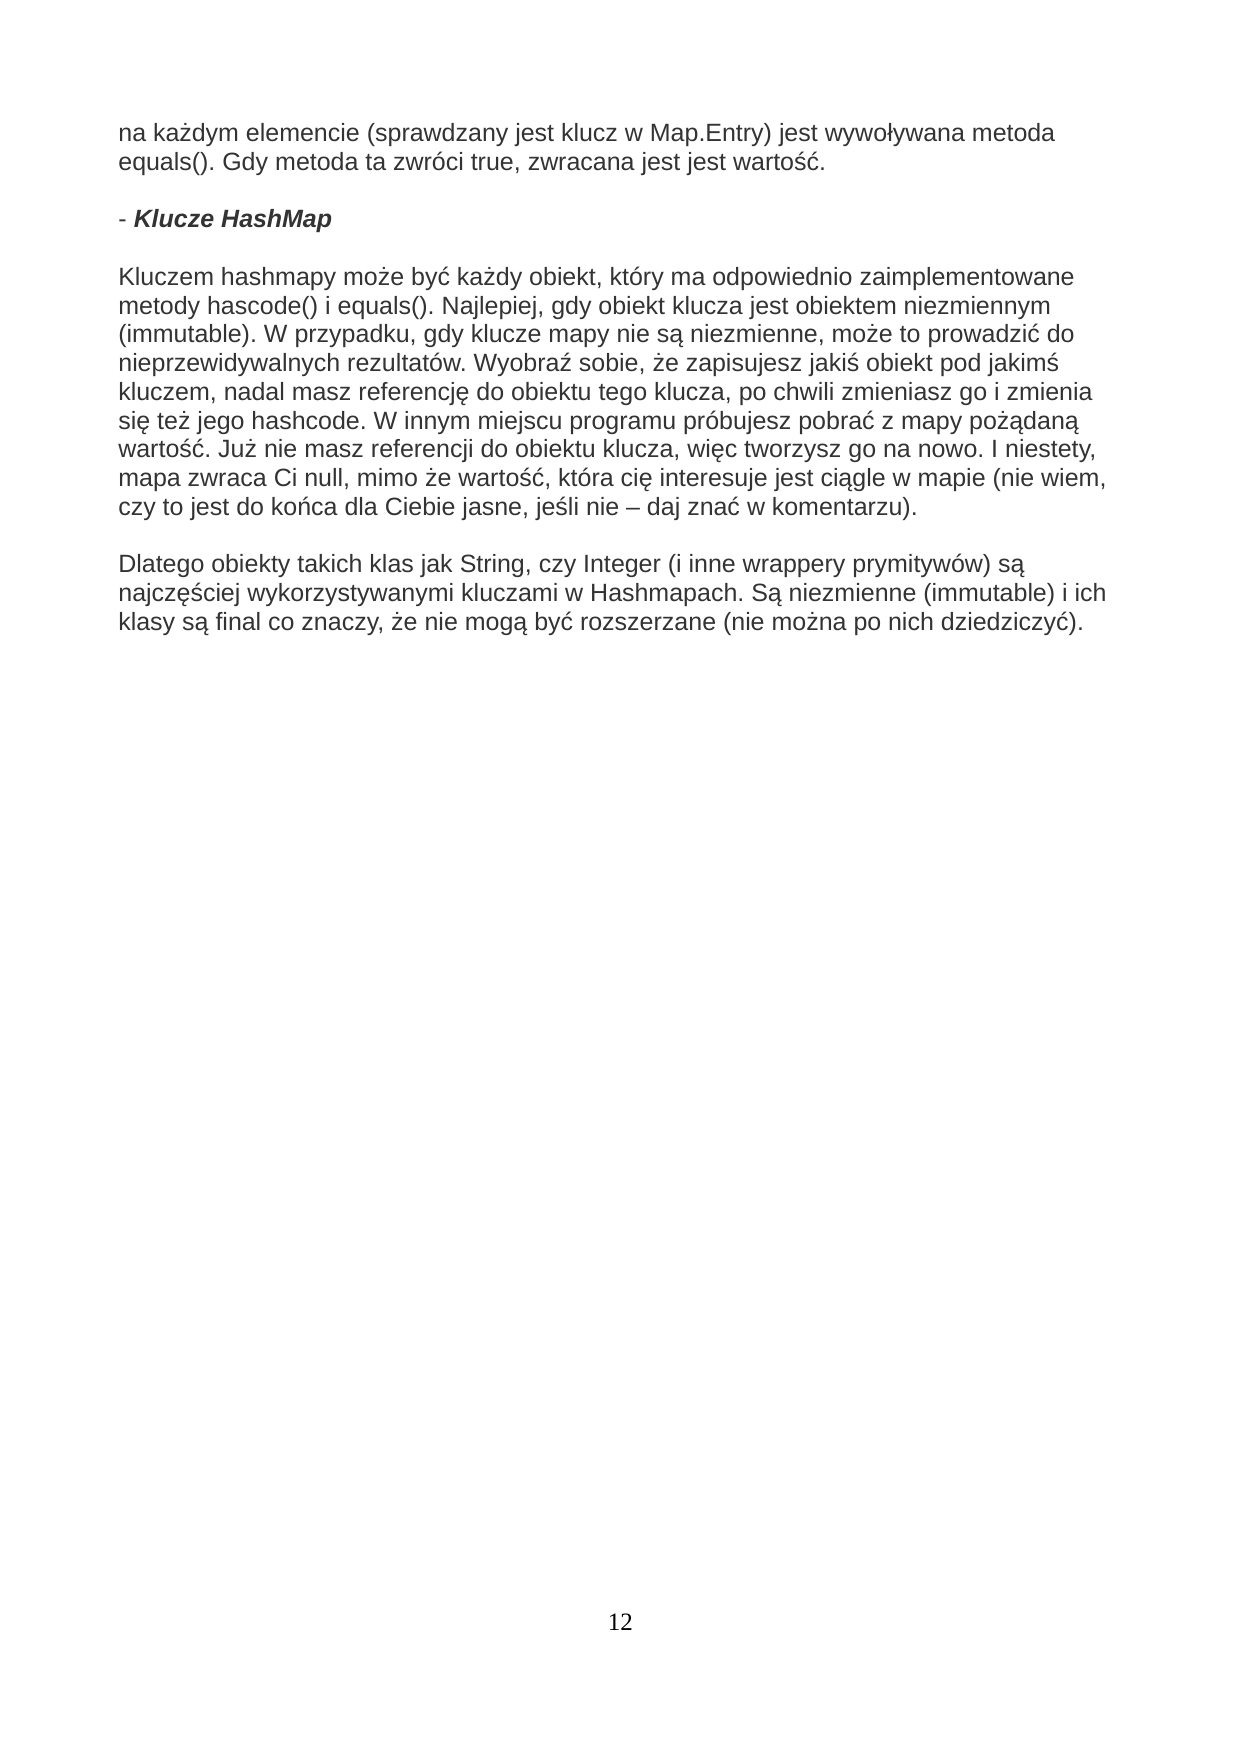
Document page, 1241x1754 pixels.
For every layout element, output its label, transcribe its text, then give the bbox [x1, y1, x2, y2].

text Dlatego obiekty takich klas jak String, czy Integer (i inne wrappery prymitywów) są najczęściej wykorzystywanymi kluczami w Hashmapach. Są niezmienne (immutable) i ich klasy są final co znaczy, że nie mogą być rozszerzane (nie można po nich dziedziczyć). [118, 549, 1122, 636]
text Kluczem hashmapy może być każdy obiekt, który ma odpowiednio zaimplementowane metody hascode() i equals(). Najlepiej, gdy obiekt klucza jest obiektem niezmiennym (immutable). W przypadku, gdy klucze mapy nie są niezmienne, może to prowadzić do nieprzewidywalnych rezultatów. Wyobraź sobie, że zapisujesz jakiś obiekt pod jakimś kluczem, nadal masz referencję do obiektu tego klucza, po chwili zmieniasz go i zmienia się też jego hashcode. W innym miejscu programu próbujesz pobrać z mapy pożądaną wartość. Już nie masz referencji do obiektu klucza, więc tworzysz go na nowo. I niestety, mapa zwraca Ci null, mimo że wartość, która cię interesuje jest ciągle w mapie (nie wiem, czy to jest do końca dla Ciebie jasne, jeśli nie – daj znać w komentarzu). [118, 262, 1122, 521]
text na każdym elemencie (sprawdzany jest klucz w Map.Entry) jest wywoływana metoda equals(). Gdy metoda ta zwróci true, zwracana jest jest wartość. - Klucze HashMap [118, 118, 1122, 262]
